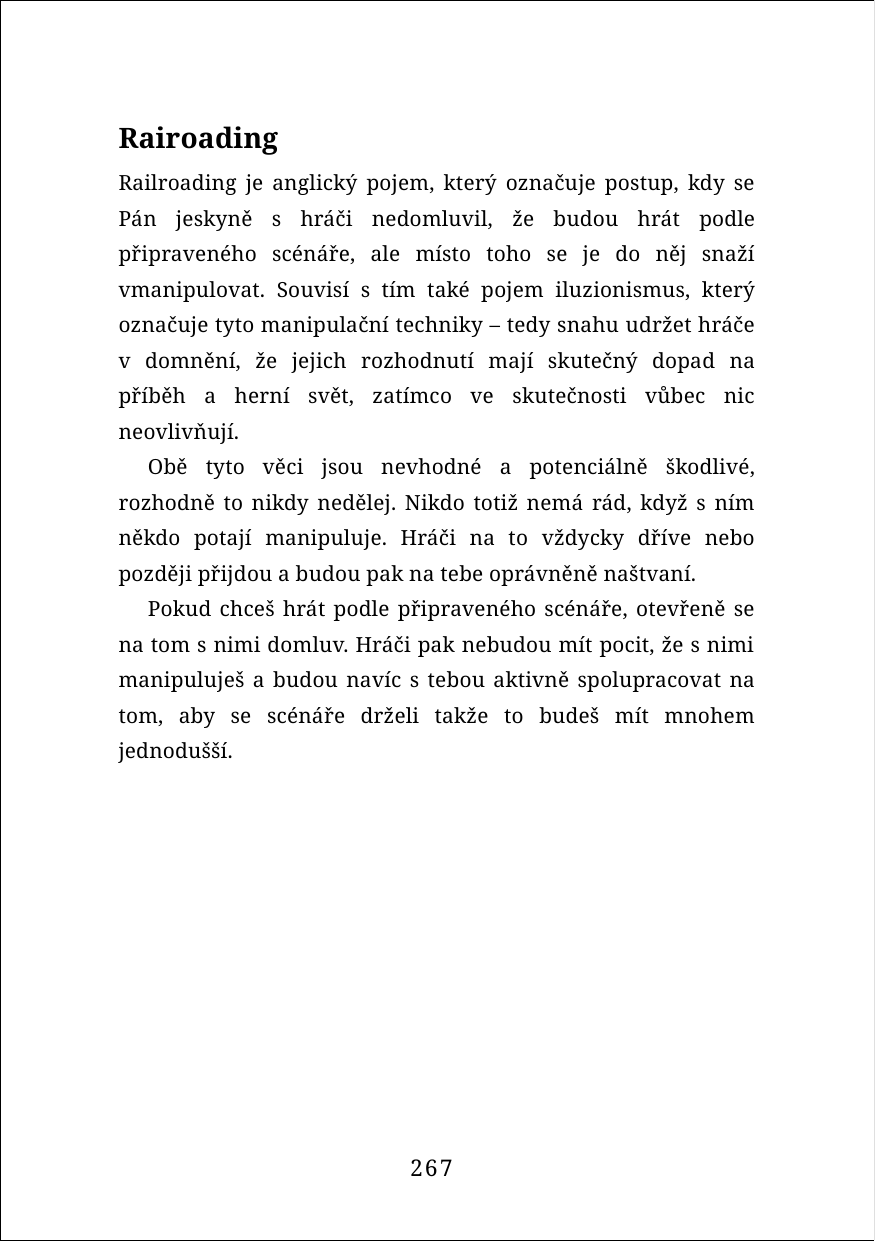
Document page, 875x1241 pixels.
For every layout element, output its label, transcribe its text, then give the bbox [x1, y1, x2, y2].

text Railroading je anglický pojem, který označuje postup, kdy se Pán jeskyně s hráči nedomluvil, že budou hrát podle připraveného scénáře, ale místo toho se je do něj snaží vmanipulovat. Souvisí s tím také pojem iluzionismus, který označuje tyto manipulační techniky – tedy snahu udržet hráče v domnění, že jejich rozhodnutí mají skutečný dopad na příběh a herní svět, zatímco ve skutečnosti vůbec nic neovlivňují. Obě tyto věci jsou nevhodné a potenciálně škodlivé, rozhodně to nikdy nedělej. Nikdo totiž nemá rád, když s ním někdo potají manipuluje. Hráči na to vždycky dříve nebo později přijdou a budou pak na tebe oprávněně naštvaní. Pokud chceš hrát podle připraveného scénáře, otevřeně se na tom s nimi domluv. Hráči pak nebudou mít pocit, že s nimi manipuluješ a budou navíc s tebou aktivně spolupracovat na tom, aby se scénáře drželi takže to budeš mít mnohem jednodušší. [118, 168, 756, 765]
subtitle Rairoading [118, 118, 756, 157]
